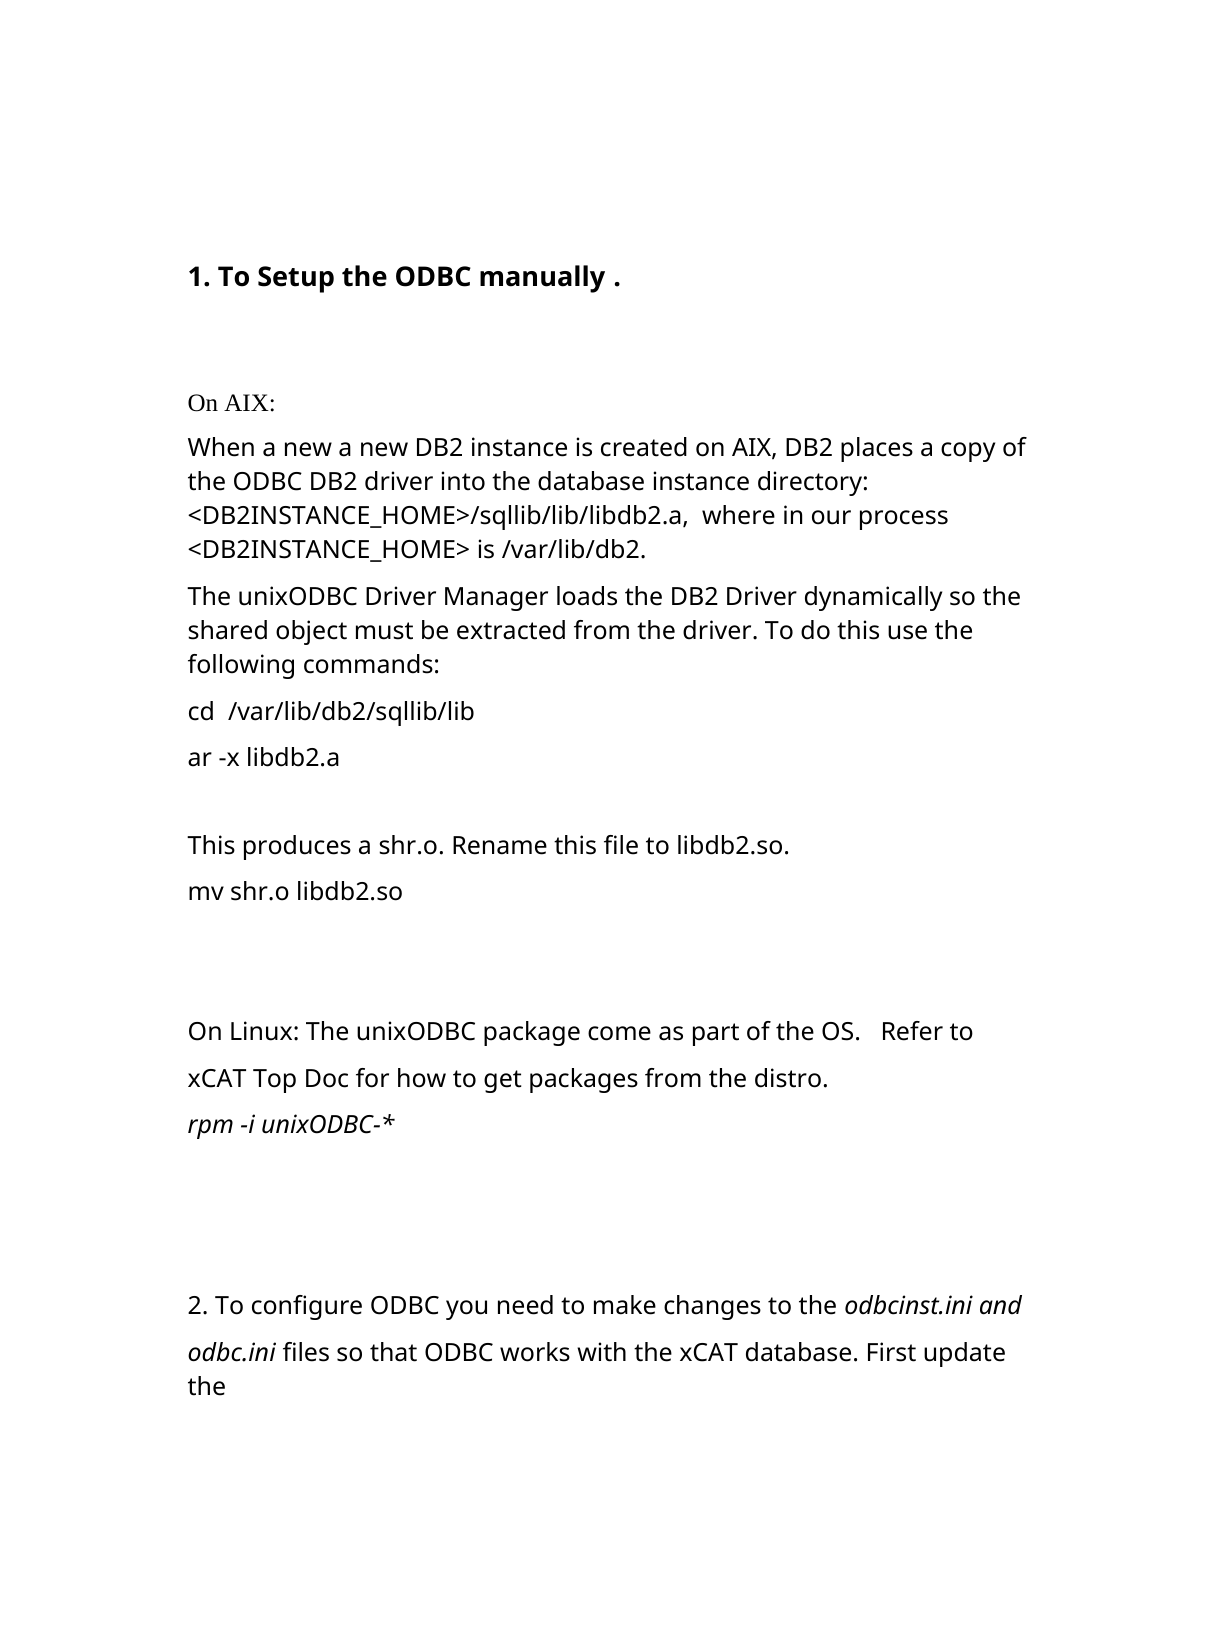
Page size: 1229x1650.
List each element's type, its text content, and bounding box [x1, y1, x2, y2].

text On AIX: [187, 388, 1041, 417]
text rpm -i unixODBC-* [187, 1107, 1041, 1141]
text This produces a shr.o. Rename this file to libdb2.so. [187, 827, 1041, 862]
text odbc.ini files so that ODBC works with the xCAT database. First update the [187, 1334, 1041, 1402]
text When a new a new DB2 instance is created on AIX, DB2 places a copy of the ODBC DB2 driver into the database instance directory: <DB2INSTANCE_HOME>/sqllib/lib/libdb2.a, where in our process <DB2INSTANCE_HOME> is /var/lib/db2. [187, 430, 1041, 566]
text The unixODBC Driver Manager loads the DB2 Driver dynamically so the shared object must be extracted from the driver. To do this use the following commands: [187, 578, 1041, 681]
text cd /var/lib/db2/sqllib/lib [187, 693, 1041, 727]
text mv shr.o libdb2.so [187, 874, 1041, 908]
text On Linux: The unixODBC package come as part of the OS. Refer to [187, 1014, 1041, 1048]
text xCAT Top Doc for how to get packages from the distro. [187, 1060, 1041, 1094]
text ar -x libdb2.a [187, 740, 1041, 774]
text 2. To configure ODBC you need to make changes to the odbcinst.ini and [187, 1288, 1041, 1322]
subtitle 1. To Setup the ODBC manually . [187, 257, 1041, 294]
